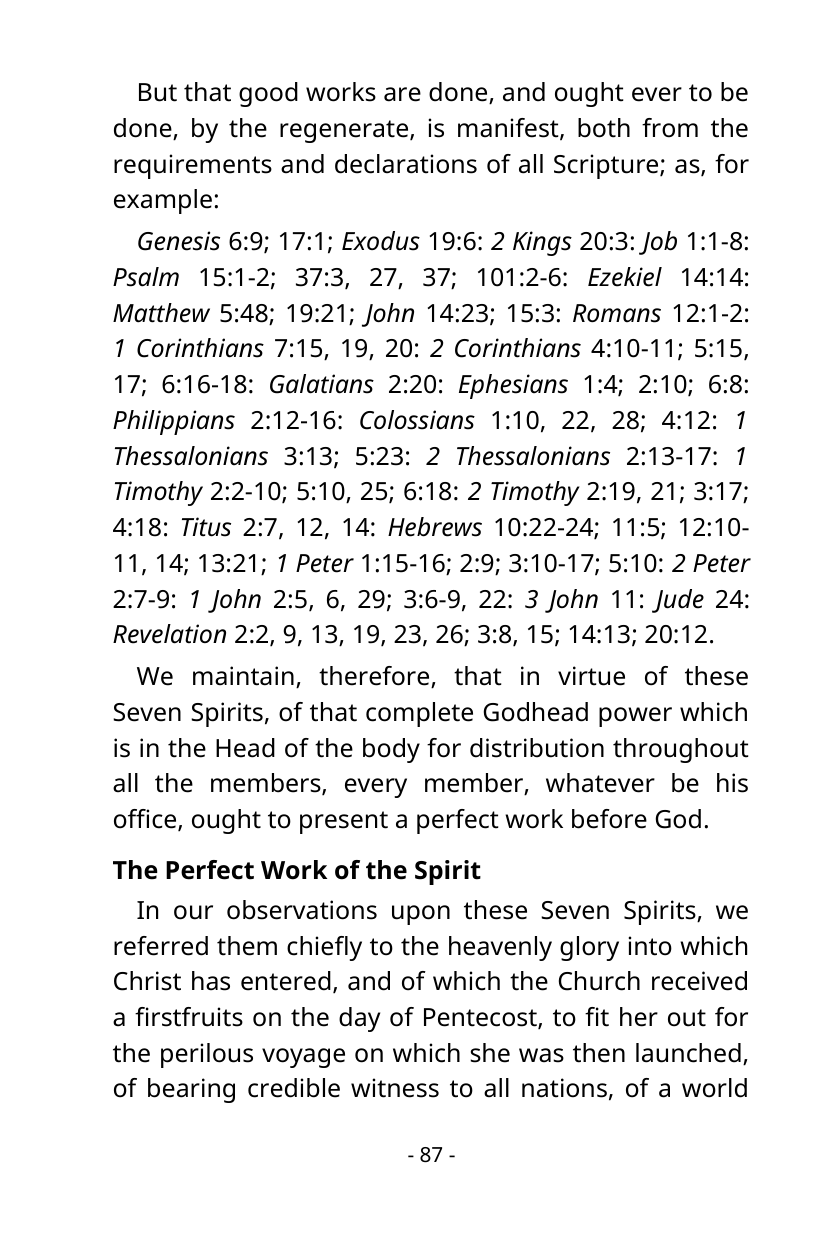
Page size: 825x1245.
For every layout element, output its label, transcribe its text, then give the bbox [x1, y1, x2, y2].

text But that good works are done, and ought ever to be done, by the regenerate, is manifest, both from the requirements and declarations of all Scripture; as, for example: [112, 75, 750, 216]
text In our observations upon these Seven Spirits, we referred them chiefly to the heavenly glory into which Christ has entered, and of which the Church received a firstfruits on the day of Pentecost, to fit her out for the perilous voyage on which she was then launched, of bearing credible witness to all nations, of a world [112, 892, 750, 1105]
text We maintain, therefore, that in virtue of these Seven Spirits, of that complete Godhead power which is in the Head of the body for distribution throughout all the members, every member, whatever be his office, ought to present a perfect work before God. [112, 659, 750, 836]
text Genesis 6:9; 17:1; Exodus 19:6: 2 Kings 20:3: Job 1:1-8: Psalm 15:1-2; 37:3, 27, 37; 101:2-6: Ezekiel 14:14: Matthew 5:48; 19:21; John 14:23; 15:3: Romans 12:1-2: 1 Corinthians 7:15, 19, 20: 2 Corinthians 4:10-11; 5:15, 17; 6:16-18: Galatians 2:20: Ephesians 1:4; 2:10; 6:8: Philippians 2:12-16: Colossians 1:10, 22, 28; 4:12: 1 Thessalonians 3:13; 5:23: 2 Thessalonians 2:13-17: 1 Timothy 2:2-10; 5:10, 25; 6:18: 2 Timothy 2:19, 21; 3:17; 4:18: Titus 2:7, 12, 14: Hebrews 10:22-24; 11:5; 12:10-11, 14; 13:21; 1 Peter 1:15-16; 2:9; 3:10-17; 5:10: 2 Peter 2:7-9: 1 John 2:5, 6, 29; 3:6-9, 22: 3 John 11: Jude 24: Revelation 2:2, 9, 13, 19, 23, 26; 3:8, 15; 14:13; 20:12. [112, 224, 750, 651]
subtitle The Perfect Work of the Spirit [112, 852, 750, 886]
